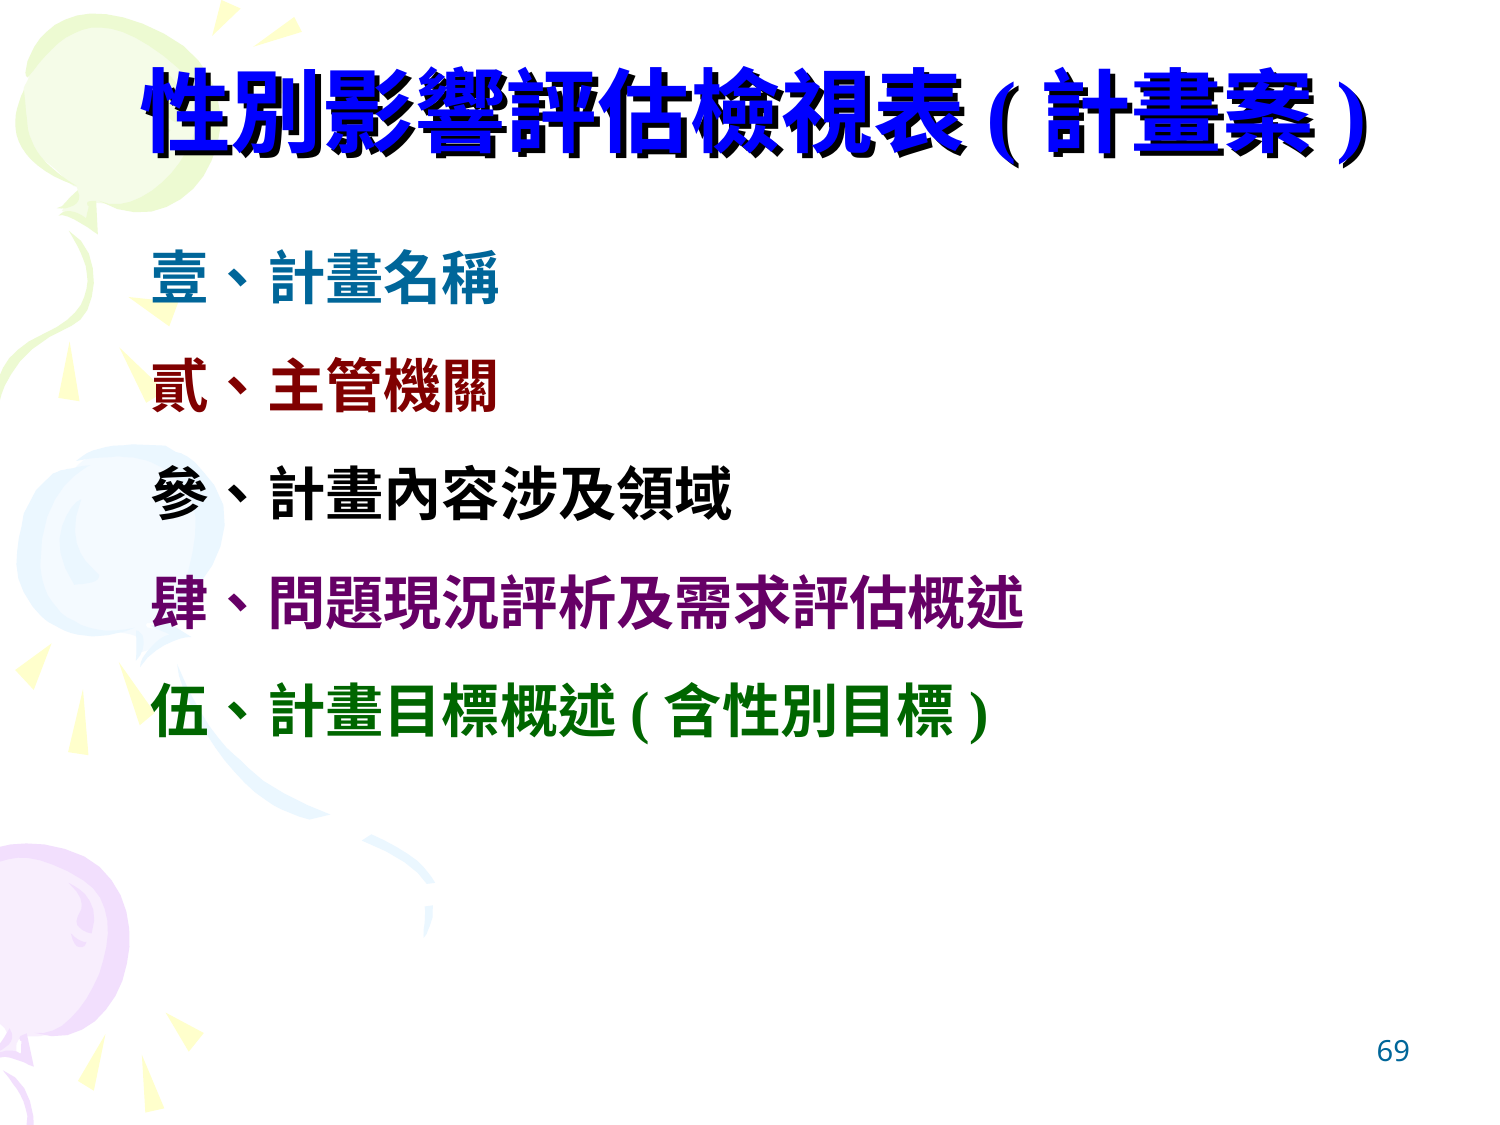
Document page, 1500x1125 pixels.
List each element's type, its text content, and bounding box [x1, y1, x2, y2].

text_box [1074, 1024, 1426, 1100]
title 性別影響評估檢視表(計畫案) [76, 54, 1430, 173]
list 壹、計畫名稱 貳、主管機關 參、計畫內容涉及領域 肆、問題現況評析及需求評估概述 伍、計畫目標概述(含性別目標) [135, 219, 1353, 994]
